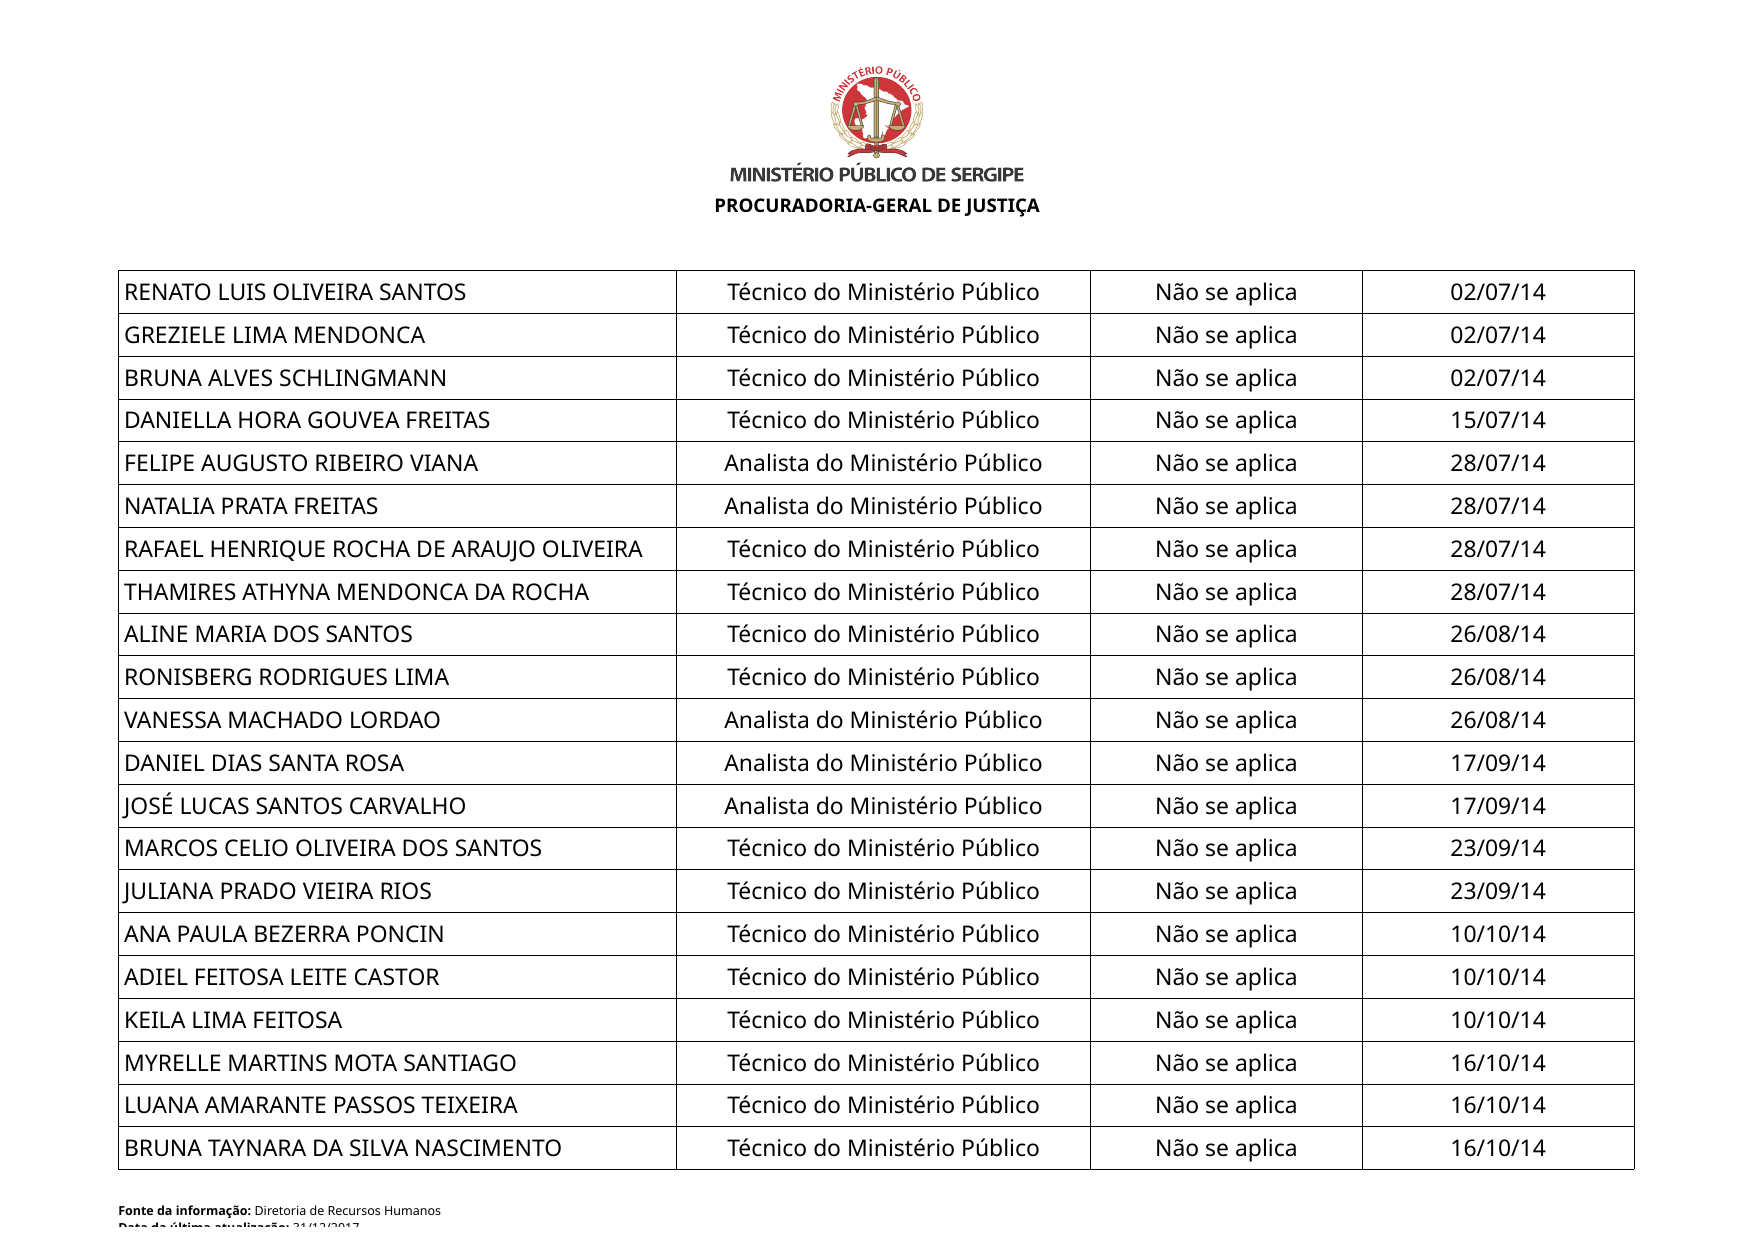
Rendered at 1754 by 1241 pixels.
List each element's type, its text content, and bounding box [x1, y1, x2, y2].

table_cell 02/07/14 [1363, 271, 1634, 313]
table_cell Não se aplica [1091, 528, 1362, 570]
table_cell BRUNA TAYNARA DA SILVA NASCIMENTO [119, 1127, 676, 1169]
table_cell Analista do Ministério Público [677, 742, 1090, 784]
table_cell Técnico do Ministério Público [677, 400, 1090, 441]
table_cell 16/10/14 [1363, 1042, 1634, 1083]
table_cell 10/10/14 [1363, 913, 1634, 955]
table_cell Técnico do Ministério Público [677, 357, 1090, 398]
table_cell 23/09/14 [1363, 870, 1634, 912]
table_cell MYRELLE MARTINS MOTA SANTIAGO [119, 1042, 676, 1083]
table_cell Técnico do Ministério Público [677, 271, 1090, 313]
table_cell Técnico do Ministério Público [677, 656, 1090, 698]
table_cell Não se aplica [1091, 571, 1362, 612]
table_cell Analista do Ministério Público [677, 699, 1090, 741]
table_cell 15/07/14 [1363, 400, 1634, 441]
table_cell 28/07/14 [1363, 442, 1634, 484]
table_cell Não se aplica [1091, 956, 1362, 998]
table_cell GREZIELE LIMA MENDONCA [119, 314, 676, 356]
table_cell Não se aplica [1091, 1085, 1362, 1126]
table_cell Técnico do Ministério Público [677, 913, 1090, 955]
table_cell Técnico do Ministério Público [677, 571, 1090, 612]
table_cell Não se aplica [1091, 271, 1362, 313]
table_cell 02/07/14 [1363, 357, 1634, 398]
picture [730, 66, 1024, 185]
table_cell RENATO LUIS OLIVEIRA SANTOS [119, 271, 676, 313]
table_cell Não se aplica [1091, 314, 1362, 356]
table_cell Não se aplica [1091, 1042, 1362, 1083]
table_cell 26/08/14 [1363, 614, 1634, 655]
table_cell 26/08/14 [1363, 656, 1634, 698]
table_cell 16/10/14 [1363, 1085, 1634, 1126]
table_cell Não se aplica [1091, 442, 1362, 484]
table_cell DANIEL DIAS SANTA ROSA [119, 742, 676, 784]
table_cell 28/07/14 [1363, 571, 1634, 612]
table_cell Técnico do Ministério Público [677, 1085, 1090, 1126]
table_cell Técnico do Ministério Público [677, 1127, 1090, 1169]
table_cell KEILA LIMA FEITOSA [119, 999, 676, 1041]
table_cell JOSÉ LUCAS SANTOS CARVALHO [119, 785, 676, 827]
table_cell 23/09/14 [1363, 828, 1634, 869]
table_cell Não se aplica [1091, 614, 1362, 655]
table_cell Não se aplica [1091, 1127, 1362, 1169]
table_cell Não se aplica [1091, 870, 1362, 912]
table_cell Analista do Ministério Público [677, 485, 1090, 527]
table_cell BRUNA ALVES SCHLINGMANN [119, 357, 676, 398]
table_cell Não se aplica [1091, 357, 1362, 398]
table_cell Não se aplica [1091, 699, 1362, 741]
table_cell Técnico do Ministério Público [677, 314, 1090, 356]
table_cell Não se aplica [1091, 656, 1362, 698]
table_cell ANA PAULA BEZERRA PONCIN [119, 913, 676, 955]
table_cell Técnico do Ministério Público [677, 999, 1090, 1041]
table_cell THAMIRES ATHYNA MENDONCA DA ROCHA [119, 571, 676, 612]
table_cell FELIPE AUGUSTO RIBEIRO VIANA [119, 442, 676, 484]
table_cell 16/10/14 [1363, 1127, 1634, 1169]
table_cell Técnico do Ministério Público [677, 1042, 1090, 1083]
table_cell Não se aplica [1091, 742, 1362, 784]
table_cell Não se aplica [1091, 913, 1362, 955]
table_cell MARCOS CELIO OLIVEIRA DOS SANTOS [119, 828, 676, 869]
table_cell Técnico do Ministério Público [677, 870, 1090, 912]
table_cell 28/07/14 [1363, 485, 1634, 527]
table_cell RAFAEL HENRIQUE ROCHA DE ARAUJO OLIVEIRA [119, 528, 676, 570]
table_cell Técnico do Ministério Público [677, 828, 1090, 869]
table_cell DANIELLA HORA GOUVEA FREITAS [119, 400, 676, 441]
table_cell 26/08/14 [1363, 699, 1634, 741]
table_cell Técnico do Ministério Público [677, 528, 1090, 570]
table_cell Não se aplica [1091, 999, 1362, 1041]
table_cell 10/10/14 [1363, 999, 1634, 1041]
table_cell Técnico do Ministério Público [677, 614, 1090, 655]
table_cell JULIANA PRADO VIEIRA RIOS [119, 870, 676, 912]
table_cell Não se aplica [1091, 400, 1362, 441]
table_cell Analista do Ministério Público [677, 442, 1090, 484]
table_cell 10/10/14 [1363, 956, 1634, 998]
table_cell 28/07/14 [1363, 528, 1634, 570]
table_cell ADIEL FEITOSA LEITE CASTOR [119, 956, 676, 998]
table_cell 02/07/14 [1363, 314, 1634, 356]
table_cell 17/09/14 [1363, 785, 1634, 827]
table_cell RONISBERG RODRIGUES LIMA [119, 656, 676, 698]
table_cell Não se aplica [1091, 485, 1362, 527]
table_cell VANESSA MACHADO LORDAO [119, 699, 676, 741]
table_cell 17/09/14 [1363, 742, 1634, 784]
table_cell Analista do Ministério Público [677, 785, 1090, 827]
table_cell Técnico do Ministério Público [677, 956, 1090, 998]
table_cell Não se aplica [1091, 828, 1362, 869]
table_cell ALINE MARIA DOS SANTOS [119, 614, 676, 655]
table_cell NATALIA PRATA FREITAS [119, 485, 676, 527]
table_cell LUANA AMARANTE PASSOS TEIXEIRA [119, 1085, 676, 1126]
table_cell Não se aplica [1091, 785, 1362, 827]
